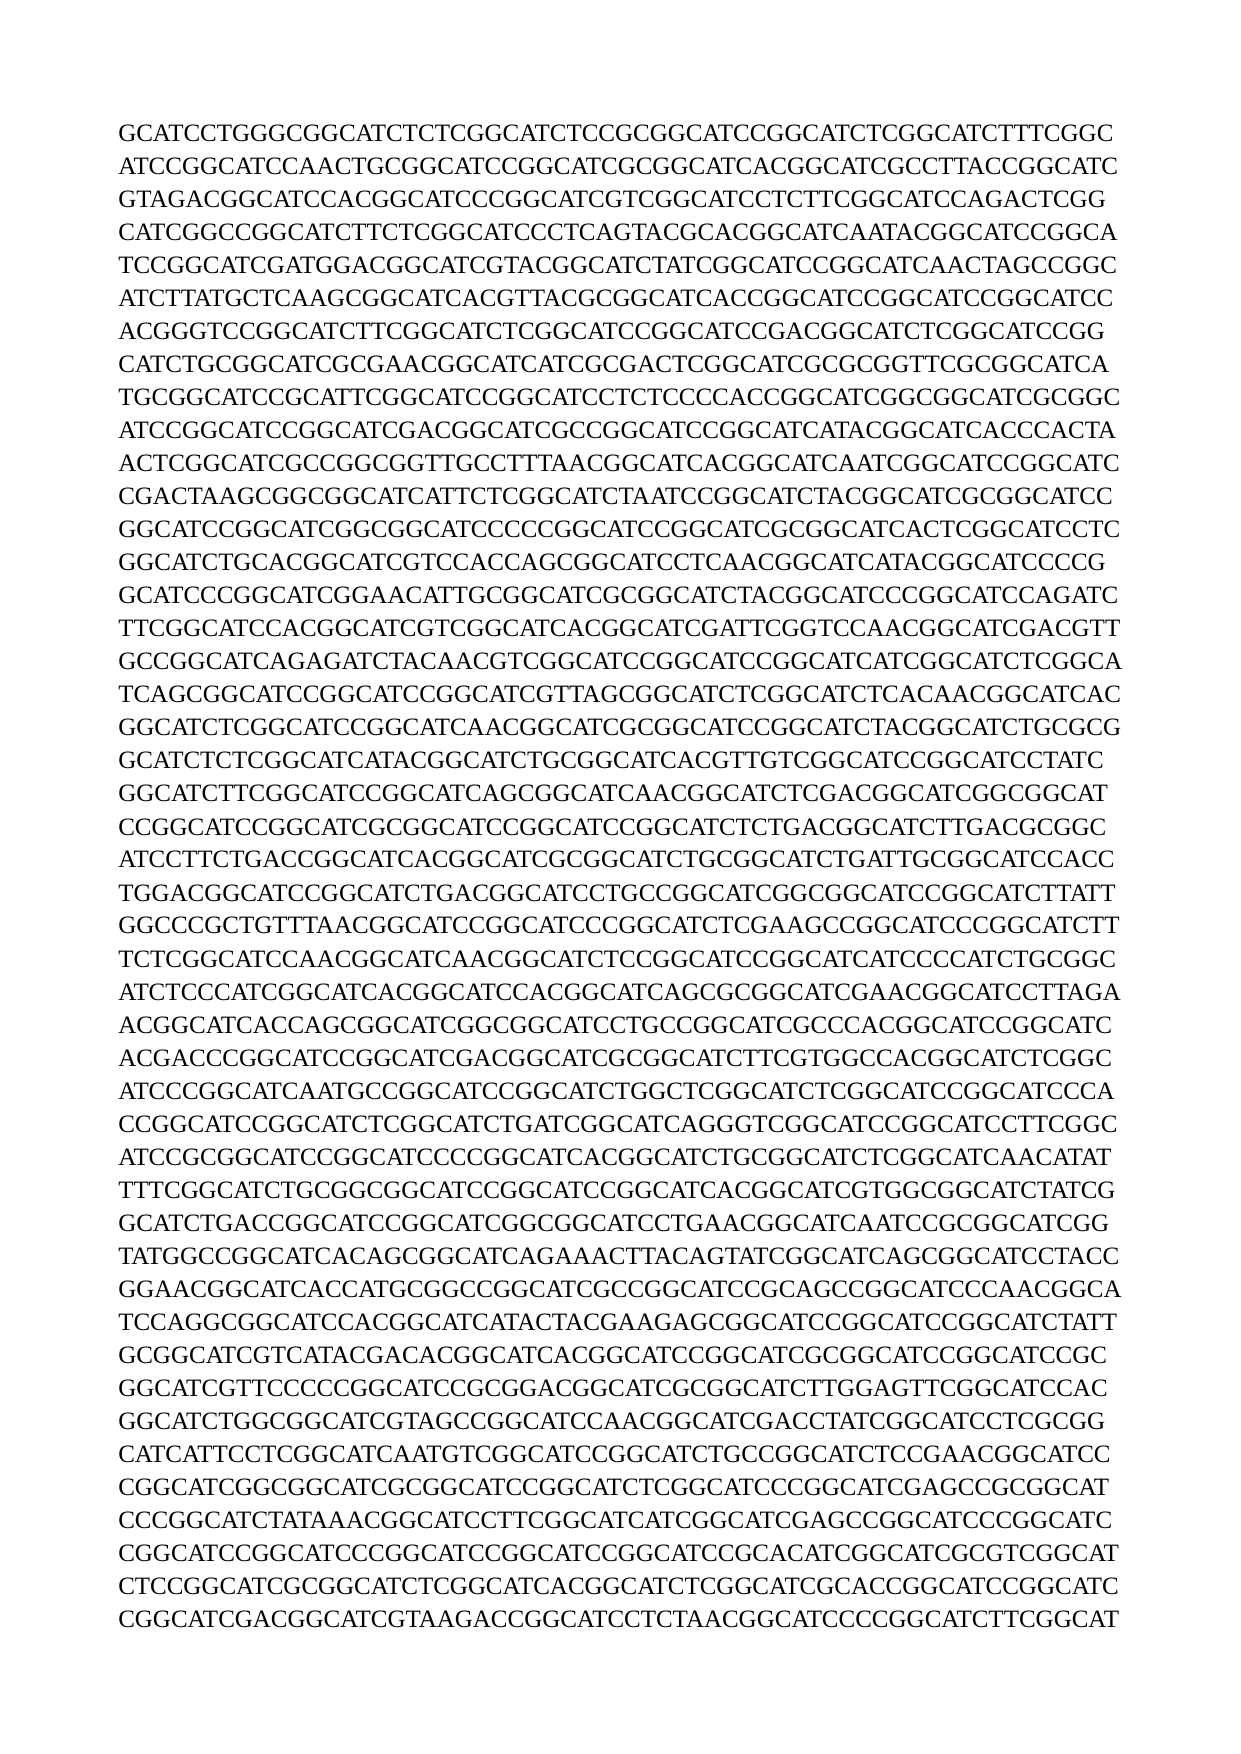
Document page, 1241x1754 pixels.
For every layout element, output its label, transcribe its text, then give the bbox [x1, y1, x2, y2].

text GCATCCTGGGCGGCATCTCTCGGCATCTCCGCGGCATCCGGCATCTCGGCATCTTTCGGCATCCGGCATCCAACTGCGGCATCCGGCATCGCGGCATCACGGCATCGCCTTACCGGCATCGTAGACGGCATCCACGGCATCCCGGCATCGTCGGCATCCTCTTCGGCATCCAGACTCGGCATCGGCCGGCATCTTCTCGGCATCCCTCAGTACGCACGGCATCAATACGGCATCCGGCATCCGGCATCGATGGACGGCATCGTACGGCATCTATCGGCATCCGGCATCAACTAGCCGGCATCTTATGCTCAAGCGGCATCACGTTACGCGGCATCACCGGCATCCGGCATCCGGCATCCACGGGTCCGGCATCTTCGGCATCTCGGCATCCGGCATCCGACGGCATCTCGGCATCCGGCATCTGCGGCATCGCGAACGGCATCATCGCGACTCGGCATCGCGCGGTTCGCGGCATCATGCGGCATCCGCATTCGGCATCCGGCATCCTCTCCCCACCGGCATCGGCGGCATCGCGGCATCCGGCATCCGGCATCGACGGCATCGCCGGCATCCGGCATCATACGGCATCACCCACTAACTCGGCATCGCCGGCGGTTGCCTTTAACGGCATCACGGCATCAATCGGCATCCGGCATCCGACTAAGCGGCGGCATCATTCTCGGCATCTAATCCGGCATCTACGGCATCGCGGCATCCGGCATCCGGCATCGGCGGCATCCCCCGGCATCCGGCATCGCGGCATCACTCGGCATCCTCGGCATCTGCACGGCATCGTCCACCAGCGGCATCCTCAACGGCATCATACGGCATCCCCGGCATCCCGGCATCGGAACATTGCGGCATCGCGGCATCTACGGCATCCCGGCATCCAGATCTTCGGCATCCACGGCATCGTCGGCATCACGGCATCGATTCGGTCCAACGGCATCGACGTTGCCGGCATCAGAGATCTACAACGTCGGCATCCGGCATCCGGCATCATCGGCATCTCGGCATCAGCGGCATCCGGCATCCGGCATCGTTAGCGGCATCTCGGCATCTCACAACGGCATCACGGCATCTCGGCATCCGGCATCAACGGCATCGCGGCATCCGGCATCTACGGCATCTGCGCGGCATCTCTCGGCATCATACGGCATCTGCGGCATCACGTTGTCGGCATCCGGCATCCTATCGGCATCTTCGGCATCCGGCATCAGCGGCATCAACGGCATCTCGACGGCATCGGCGGCATCCGGCATCCGGCATCGCGGCATCCGGCATCCGGCATCTCTGACGGCATCTTGACGCGGCATCCTTCTGACCGGCATCACGGCATCGCGGCATCTGCGGCATCTGATTGCGGCATCCACCTGGACGGCATCCGGCATCTGACGGCATCCTGCCGGCATCGGCGGCATCCGGCATCTTATTGGCCCGCTGTTTAACGGCATCCGGCATCCCGGCATCTCGAAGCCGGCATCCCGGCATCTTTCTCGGCATCCAACGGCATCAACGGCATCTCCGGCATCCGGCATCATCCCCATCTGCGGCATCTCCCATCGGCATCACGGCATCCACGGCATCAGCGCGGCATCGAACGGCATCCTTAGAACGGCATCACCAGCGGCATCGGCGGCATCCTGCCGGCATCGCCCACGGCATCCGGCATCACGACCCGGCATCCGGCATCGACGGCATCGCGGCATCTTCGTGGCCACGGCATCTCGGCATCCCGGCATCAATGCCGGCATCCGGCATCTGGCTCGGCATCTCGGCATCCGGCATCCCACCGGCATCCGGCATCTCGGCATCTGATCGGCATCAGGGTCGGCATCCGGCATCCTTCGGCATCCGCGGCATCCGGCATCCCCGGCATCACGGCATCTGCGGCATCTCGGCATCAACATATTTTCGGCATCTGCGGCGGCATCCGGCATCCGGCATCACGGCATCGTGGCGGCATCTATCGGCATCTGACCGGCATCCGGCATCGGCGGCATCCTGAACGGCATCAATCCGCGGCATCGGTATGGCCGGCATCACAGCGGCATCAGAAACTTACAGTATCGGCATCAGCGGCATCCTACCGGAACGGCATCACCATGCGGCCGGCATCGCCGGCATCCGCAGCCGGCATCCCAACGGCATCCAGGCGGCATCCACGGCATCATACTACGAAGAGCGGCATCCGGCATCCGGCATCTATTGCGGCATCGTCATACGACACGGCATCACGGCATCCGGCATCGCGGCATCCGGCATCCGCGGCATCGTTCCCCCGGCATCCGCGGACGGCATCGCGGCATCTTGGAGTTCGGCATCCACGGCATCTGGCGGCATCGTAGCCGGCATCCAACGGCATCGACCTATCGGCATCCTCGCGGCATCATTCCTCGGCATCAATGTCGGCATCCGGCATCTGCCGGCATCTCCGAACGGCATCCCGGCATCGGCGGCATCGCGGCATCCGGCATCTCGGCATCCCGGCATCGAGCCGCGGCATCCCGGCATCTATAAACGGCATCCTTCGGCATCATCGGCATCGAGCCGGCATCCCGGCATCCGGCATCCGGCATCCCGGCATCCGGCATCCGGCATCCGCACATCGGCATCGCGTCGGCATCTCCGGCATCGCGGCATCTCGGCATCACGGCATCTCGGCATCGCACCGGCATCCGGCATCCGGCATCGACGGCATCGTAAGACCGGCATCCTCTAACGGCATCCCCGGCATCTTCGGCAT [118, 118, 1122, 1633]
